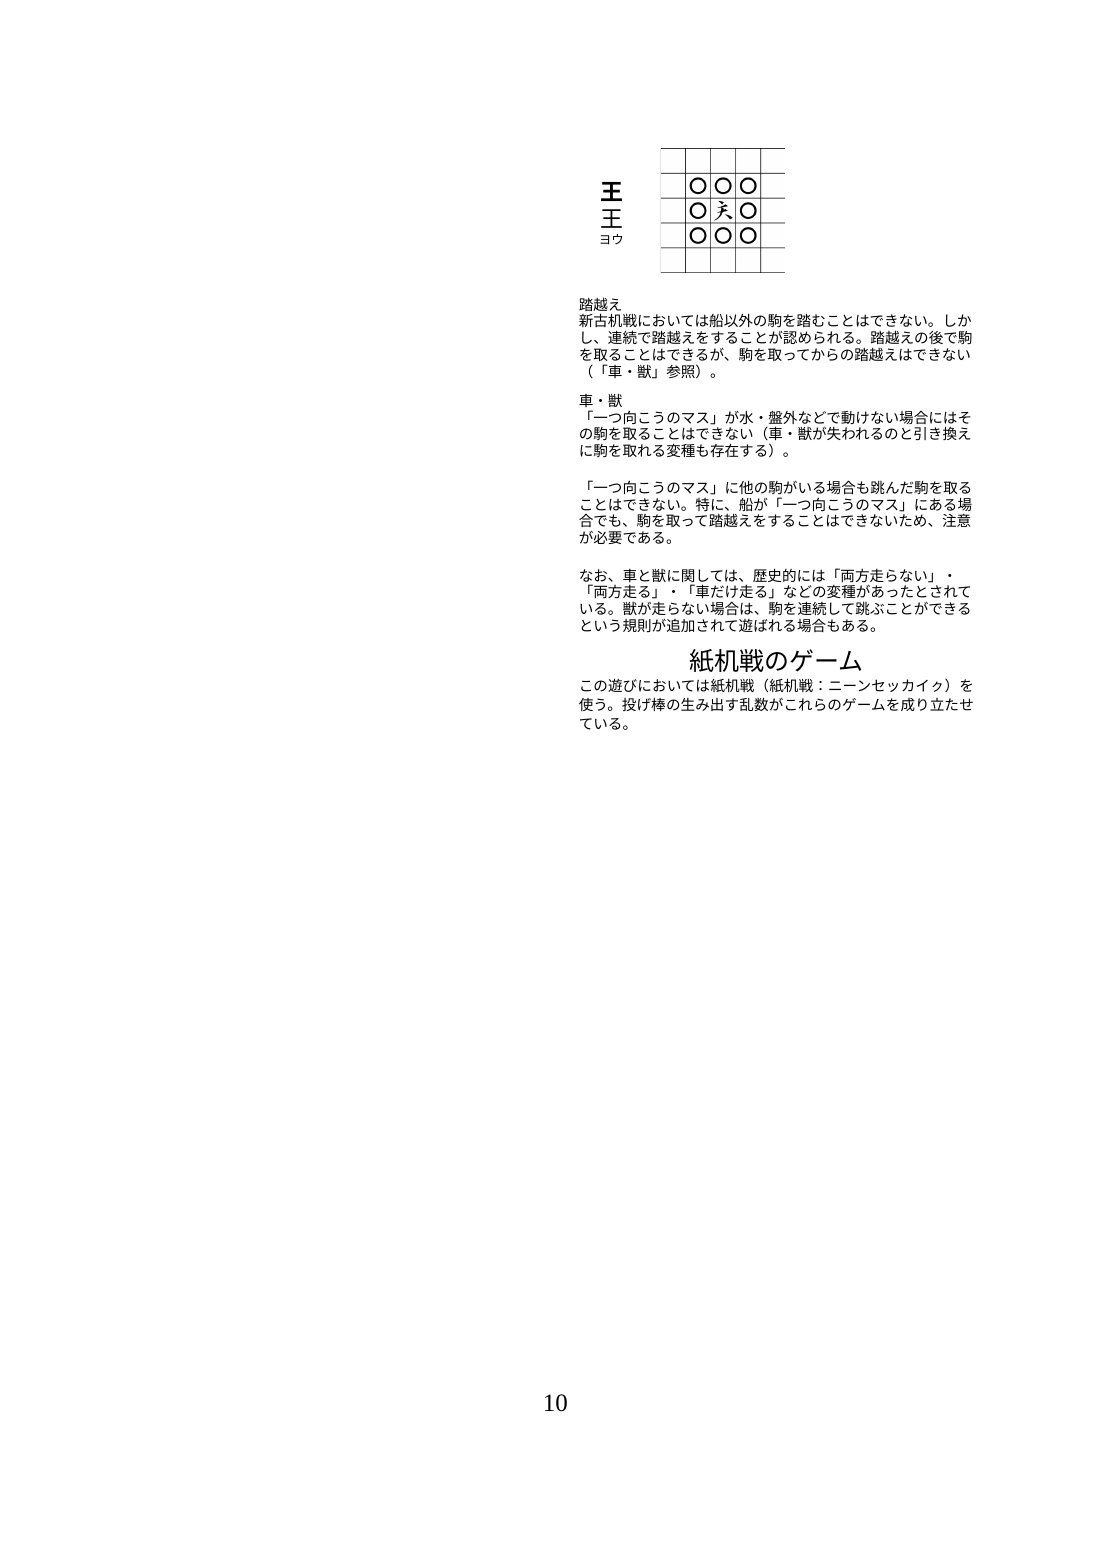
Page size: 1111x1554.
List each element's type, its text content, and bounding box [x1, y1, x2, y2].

table_header [804, 811, 956, 838]
table_cell [136, 739, 548, 1359]
table_cell [804, 982, 956, 1123]
table_cell [644, 1152, 803, 1296]
table_cell [136, 387, 548, 642]
table_cell 紙机戦のゲーム この遊びにおいては紙机戦（紙机戦：ニーンセッカイㇰ）を使う。投げ棒の生み出す乱数がこれらのゲームを成り立たせている。 [573, 642, 980, 739]
table_cell [803, 143, 957, 284]
table_header [644, 811, 803, 838]
table_cell [549, 739, 572, 1359]
table_cell [136, 291, 548, 387]
table_cell [549, 291, 572, 387]
table_cell [644, 143, 802, 284]
table_cell [579, 1124, 956, 1151]
table_header [579, 811, 643, 838]
picture [660, 148, 785, 273]
table_cell [644, 840, 803, 981]
table_cell [549, 642, 572, 739]
table_cell [136, 136, 548, 291]
table_cell 踏越え 新古机戦においては船以外の駒を踏むことはできない。しかし、連続で踏越えをすることが認められる。踏越えの後で駒を取ることはできるが、駒を取ってからの踏越えはできない（「車・獣」参照）。 [573, 291, 980, 387]
table_cell [579, 1152, 643, 1296]
table_cell [573, 739, 980, 1359]
table_cell [804, 840, 956, 981]
table_cell [136, 642, 548, 739]
table_cell [549, 136, 572, 291]
table_cell 車・獣 「一つ向こうのマス」が水・盤外などで動けない場合にはその駒を取ることはできない（車・獣が失われるのと引き換えに駒を取れる変種も存在する）。 「一つ向こうのマス」に他の駒がいる場合も跳んだ駒を取ることはできない。特に、船が「一つ向こうのマス」にある場合でも、駒を取って踏越えをすることはできないため、注意が必要である。 なお、車と獣に関しては、歴史的には「両方走らない」・「両方走る」・「車だけ走る」などの変種があったとされている。獣が走らない場合は、駒を連続して跳ぶことができるという規則が追加されて遊ばれる場合もある。 [573, 387, 980, 642]
table_cell [579, 982, 643, 1123]
table_cell [804, 1152, 956, 1296]
table_cell [573, 136, 980, 291]
table_cell [579, 840, 643, 981]
table_cell 王 王 ヨウ [580, 143, 643, 284]
table_cell [644, 982, 803, 1123]
table_cell [549, 387, 572, 642]
